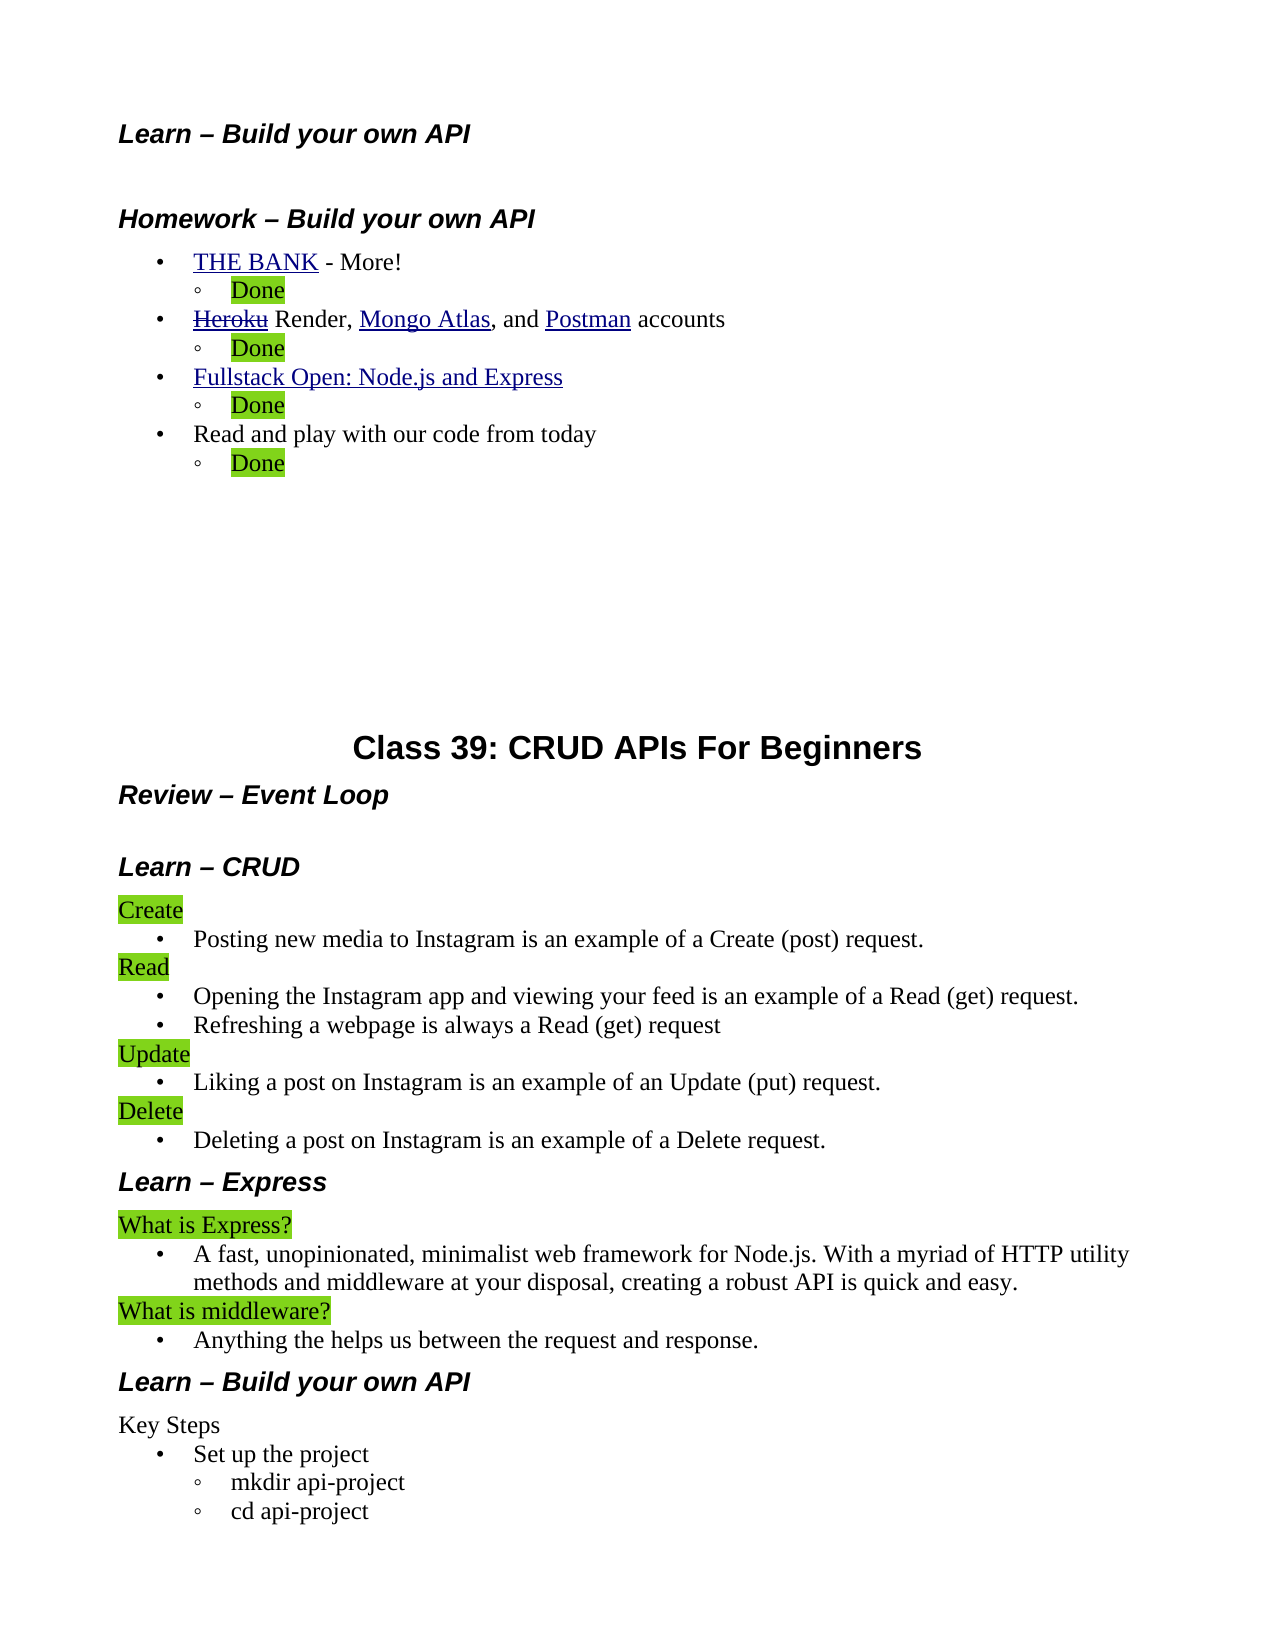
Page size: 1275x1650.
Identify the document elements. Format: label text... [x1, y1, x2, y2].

text Update [118, 1039, 1157, 1067]
list A fast, unopinionated, minimalist web framework for Node.js. With a myriad of HTTP utility methods and middleware at your disposal, creating a robust API is quick and easy. [156, 1239, 1157, 1296]
subtitle Review – Event Loop [118, 779, 1157, 810]
list Liking a post on Instagram is an example of an Update (put) request. [156, 1067, 1157, 1096]
list cd api-project [193, 1496, 1157, 1525]
text Read [118, 952, 1157, 981]
list Fullstack Open: Node.js and Express [156, 362, 1157, 391]
list Opening the Instagram app and viewing your feed is an example of a Read (get) request. [156, 981, 1157, 1010]
subtitle Learn – CRUD [118, 851, 1157, 882]
text What is Express? [118, 1210, 1157, 1239]
list mkdir api-project [193, 1467, 1157, 1496]
list Done [193, 448, 1157, 477]
list Done [193, 391, 1157, 419]
list Done [193, 333, 1157, 362]
list Done [193, 276, 1157, 304]
list Heroku Render, Mongo Atlas, and Postman accounts [156, 304, 1157, 333]
text Delete [118, 1096, 1157, 1125]
text Key Steps [118, 1410, 1157, 1439]
list Anything the helps us between the request and response. [156, 1325, 1157, 1354]
list Set up the project [156, 1439, 1157, 1467]
list Deleting a post on Instagram is an example of a Delete request. [156, 1125, 1157, 1154]
list THE BANK - More! [156, 247, 1157, 276]
subtitle Homework – Build your own API [118, 203, 1157, 234]
subtitle Class 39: CRUD APIs For Beginners [118, 728, 1157, 766]
subtitle Learn – Express [118, 1166, 1157, 1197]
subtitle Learn – Build your own API [118, 118, 1157, 149]
list Refreshing a webpage is always a Read (get) request [156, 1010, 1157, 1039]
text Create [118, 895, 1157, 924]
text What is middleware? [118, 1296, 1157, 1325]
subtitle Learn – Build your own API [118, 1366, 1157, 1397]
list Read and play with our code from today [156, 419, 1157, 448]
list Posting new media to Instagram is an example of a Create (post) request. [156, 924, 1157, 952]
